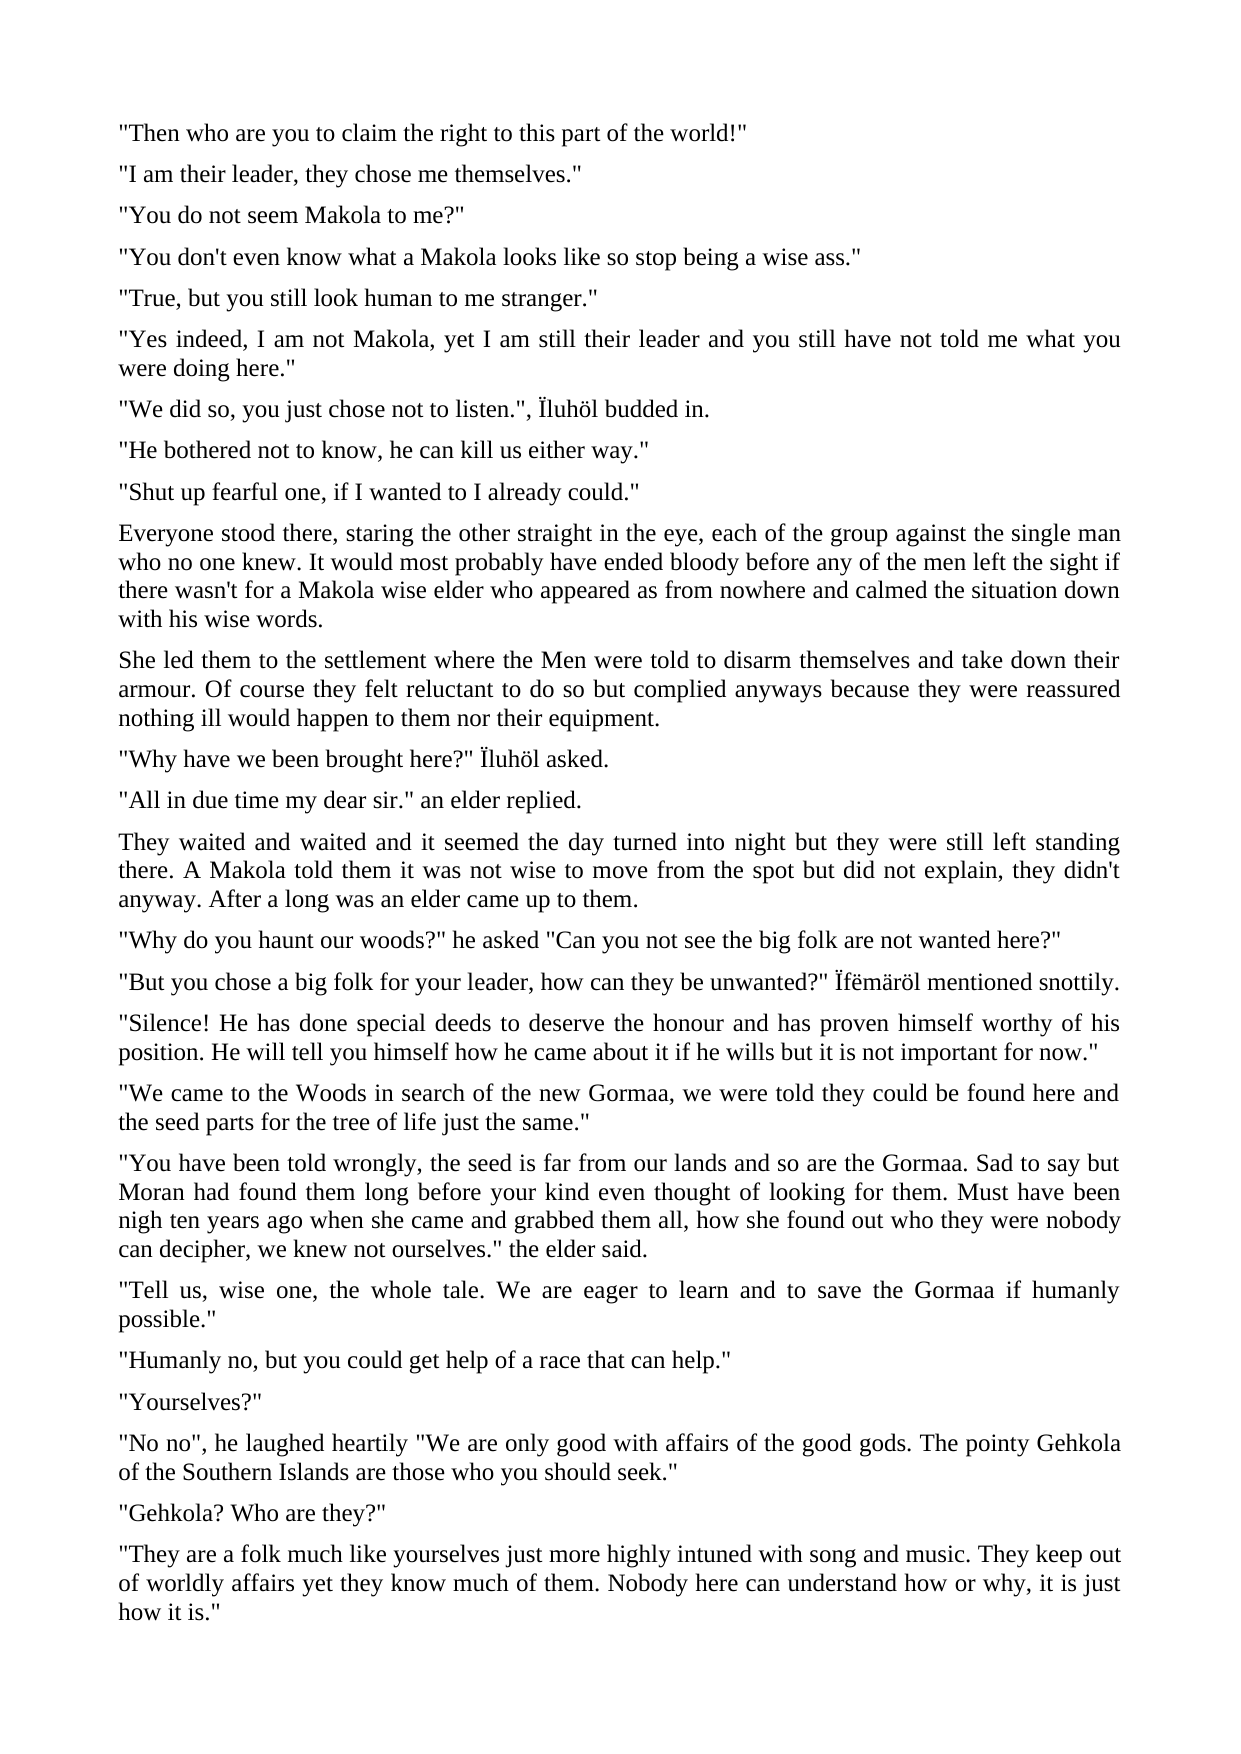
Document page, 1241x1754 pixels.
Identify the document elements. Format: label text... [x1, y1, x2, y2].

text "Tell us, wise one, the whole tale. We are eager to learn and to save the Gormaa if humanly possible." [118, 1276, 1122, 1333]
text "Silence! He has done special deeds to deserve the honour and has proven himself worthy of his position. He will tell you himself how he came about it if he wills but it is not important for now." [118, 1008, 1122, 1066]
text "Gehkola? Who are they?" [118, 1498, 1122, 1527]
text "You don't even know what a Makola looks like so stop being a wise ass." [118, 242, 1122, 271]
text They waited and waited and it seemed the day turned into night but they were still left standing there. A Makola told them it was not wise to move from the spot but did not explain, they didn't anyway. After a long was an elder came up to them. [118, 827, 1122, 913]
text Everyone stood there, staring the other straight in the eye, each of the group against the single man who no one knew. It would most probably have ended bloody before any of the men left the sight if there wasn't for a Makola wise elder who appeared as from nowhere and calmed the situation down with his wise words. [118, 518, 1122, 633]
text "No no", he laughed heartily "We are only good with affairs of the good gods. The pointy Gehkola of the Southern Islands are those who you should seek." [118, 1428, 1122, 1486]
text "Why have we been brought here?" Ïluhöl asked. [118, 744, 1122, 773]
text "Yes indeed, I am not Makola, yet I am still their leader and you still have not told me what you were doing here." [118, 324, 1122, 382]
text "All in due time my dear sir." an elder replied. [118, 786, 1122, 814]
text "Humanly no, but you could get help of a race that can help." [118, 1346, 1122, 1374]
text "But you chose a big folk for your leader, how can they be unwanted?" Ïfëmäröl mentioned snottily. [118, 967, 1122, 996]
text She led them to the settlement where the Men were told to disarm themselves and take down their armour. Of course they felt reluctant to do so but complied anyways because they were reassured nothing ill would happen to them nor their equipment. [118, 646, 1122, 732]
text "You have been told wrongly, the seed is far from our lands and so are the Gormaa. Sad to say but Moran had found them long before your kind even thought of looking for them. Must have been nigh ten years ago when she came and grabbed them all, how she found out who they were nobody can decipher, we knew not ourselves." the elder said. [118, 1148, 1122, 1263]
text "I am their leader, they chose me themselves." [118, 159, 1122, 188]
text "True, but you still look human to me stranger." [118, 283, 1122, 312]
text "He bothered not to know, he can kill us either way." [118, 436, 1122, 464]
text "They are a folk much like yourselves just more highly intuned with song and music. They keep out of worldly affairs yet they know much of them. Nobody here can understand how or why, it is just how it is." [118, 1539, 1122, 1626]
text "You do not seem Makola to me?" [118, 201, 1122, 229]
text "Shut up fearful one, if I wanted to I already could." [118, 477, 1122, 506]
text "Then who are you to claim the right to this part of the world!" [118, 118, 1122, 147]
text "We came to the Woods in search of the new Gormaa, we were told they could be found here and the seed parts for the tree of life just the same." [118, 1078, 1122, 1136]
text "Why do you haunt our woods?" he asked "Can you not see the big folk are not wanted here?" [118, 926, 1122, 954]
text "We did so, you just chose not to listen.", Ïluhöl budded in. [118, 394, 1122, 423]
text "Yourselves?" [118, 1387, 1122, 1416]
